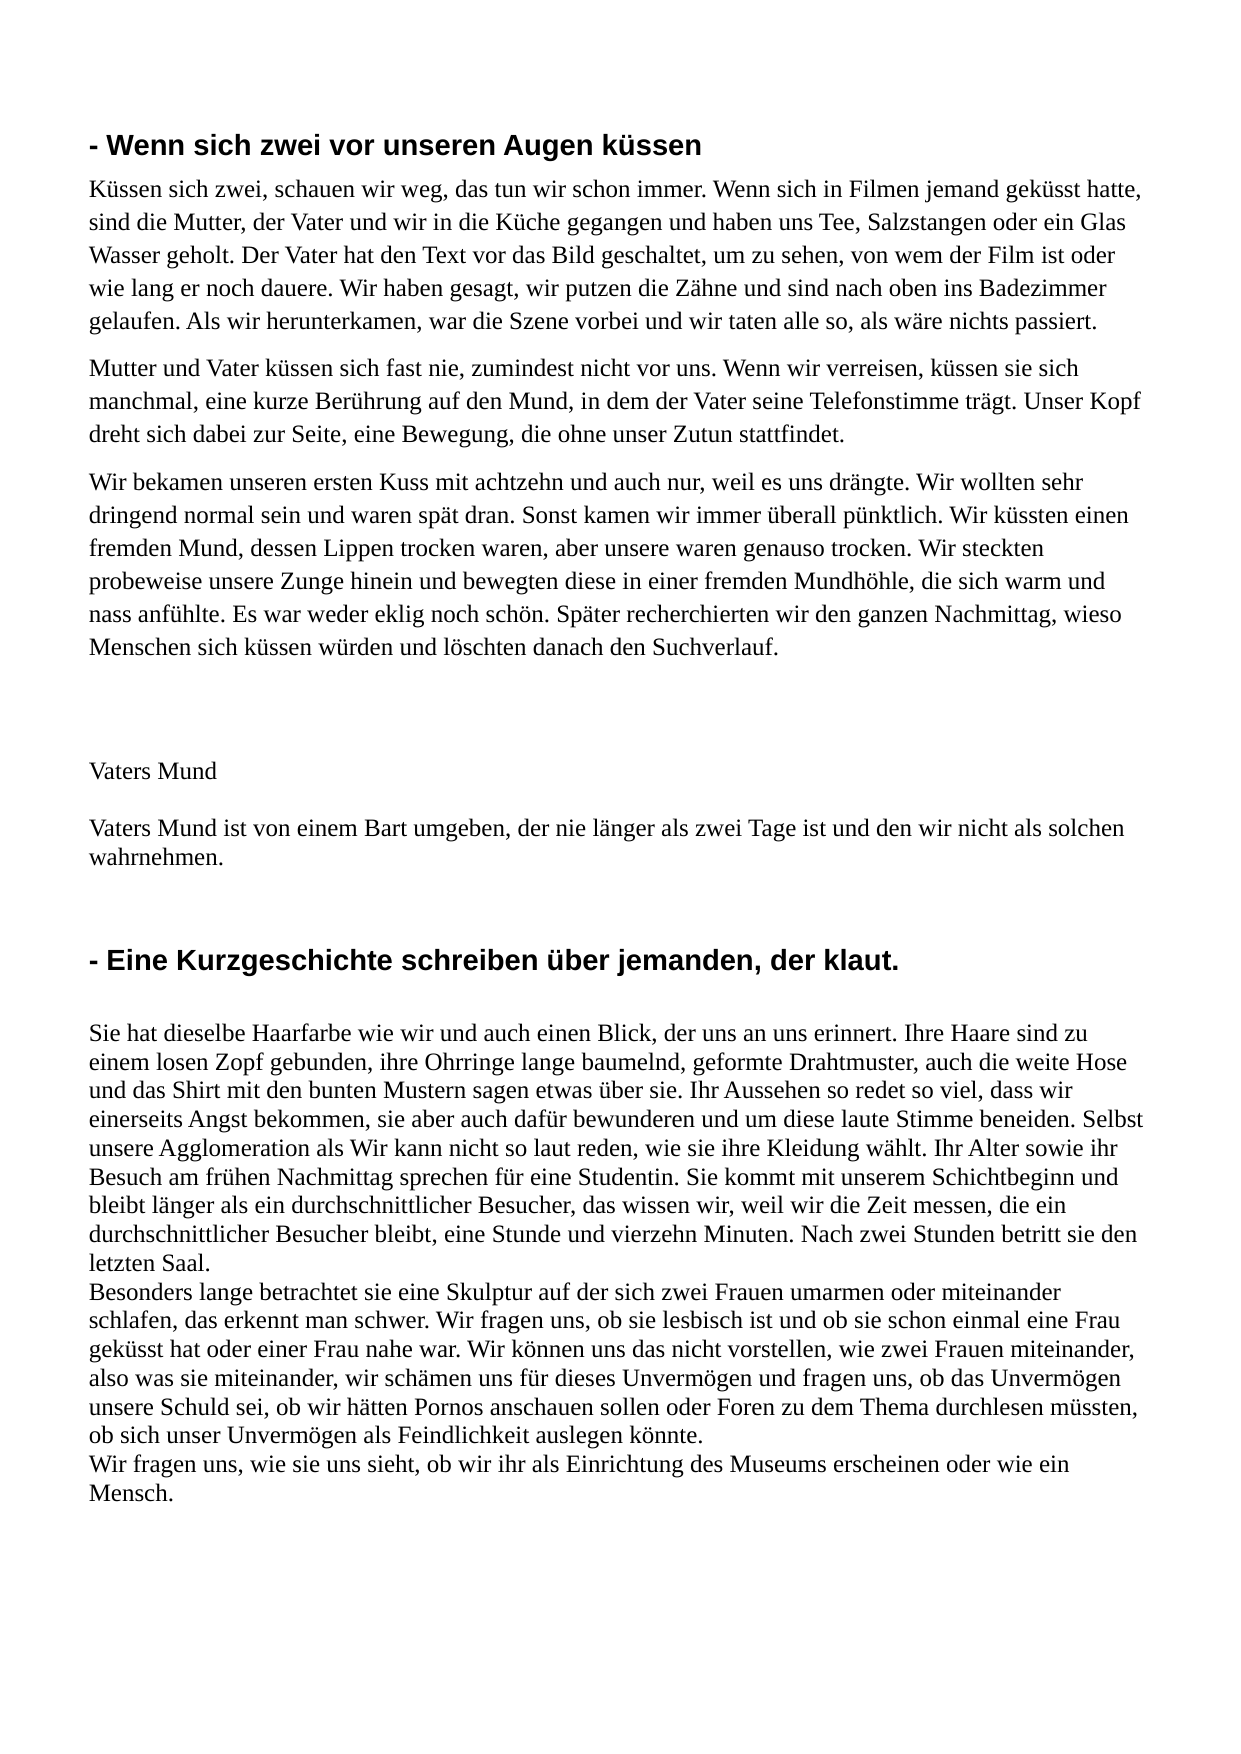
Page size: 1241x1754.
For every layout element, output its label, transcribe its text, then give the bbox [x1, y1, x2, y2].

text Sie hat dieselbe Haarfarbe wie wir und auch einen Blick, der uns an uns erinnert. Ihre Haare sind zu einem losen Zopf gebunden, ihre Ohrringe lange baumelnd, geformte Drahtmuster, auch die weite Hose und das Shirt mit den bunten Mustern sagen etwas über sie. Ihr Aussehen so redet so viel, dass wir einerseits Angst bekommen, sie aber auch dafür bewunderen und um diese laute Stimme beneiden. Selbst unsere Agglomeration als Wir kann nicht so laut reden, wie sie ihre Kleidung wählt. Ihr Alter sowie ihr Besuch am frühen Nachmittag sprechen für eine Studentin. Sie kommt mit unserem Schichtbeginn und bleibt länger als ein durchschnittlicher Besucher, das wissen wir, weil wir die Zeit messen, die ein durchschnittlicher Besucher bleibt, eine Stunde und vierzehn Minuten. Nach zwei Stunden betritt sie den letzten Saal. [88, 1018, 1151, 1277]
text Wir bekamen unseren ersten Kuss mit achtzehn und auch nur, weil es uns drängte. Wir wollten sehr dringend normal sein und waren spät dran. Sonst kamen wir immer überall pünktlich. Wir küssten einen fremden Mund, dessen Lippen trocken waren, aber unsere waren genauso trocken. Wir steckten probeweise unsere Zunge hinein und bewegten diese in einer fremden Mundhöhle, die sich warm und nass anfühlte. Es war weder eklig noch schön. Später recherchierten wir den ganzen Nachmittag, wieso Menschen sich küssen würden und löschten danach den Suchverlauf. [88, 467, 1151, 661]
text Wir fragen uns, wie sie uns sieht, ob wir ihr als Einrichtung des Museums erscheinen oder wie ein Mensch. [88, 1449, 1151, 1507]
subtitle - Wenn sich zwei vor unseren Augen küssen [88, 128, 1151, 161]
text Mutter und Vater küssen sich fast nie, zumindest nicht vor uns. Wenn wir verreisen, küssen sie sich manchmal, eine kurze Berührung auf den Mund, in dem der Vater seine Telefonstimme trägt. Unser Kopf dreht sich dabei zur Seite, eine Bewegung, die ohne unser Zutun stattfindet. [88, 353, 1151, 448]
text Vaters Mund ist von einem Bart umgeben, der nie länger als zwei Tage ist und den wir nicht als solchen wahrnehmen. [88, 813, 1151, 871]
subtitle - Eine Kurzgeschichte schreiben über jemanden, der klaut. [88, 943, 1151, 977]
text Vaters Mund [88, 756, 1151, 785]
text Küssen sich zwei, schauen wir weg, das tun wir schon immer. Wenn sich in Filmen jemand geküsst hatte, sind die Mutter, der Vater und wir in die Küche gegangen und haben uns Tee, Salzstangen oder ein Glas Wasser geholt. Der Vater hat den Text vor das Bild geschaltet, um zu sehen, von wem der Film ist oder wie lang er noch dauere. Wir haben gesagt, wir putzen die Zähne und sind nach oben ins Badezimmer gelaufen. Als wir herunterkamen, war die Szene vorbei und wir taten alle so, als wäre nichts passiert. [88, 174, 1151, 334]
text Besonders lange betrachtet sie eine Skulptur auf der sich zwei Frauen umarmen oder miteinander schlafen, das erkennt man schwer. Wir fragen uns, ob sie lesbisch ist und ob sie schon einmal eine Frau geküsst hat oder einer Frau nahe war. Wir können uns das nicht vorstellen, wie zwei Frauen miteinander, also was sie miteinander, wir schämen uns für dieses Unvermögen und fragen uns, ob das Unvermögen unsere Schuld sei, ob wir hätten Pornos anschauen sollen oder Foren zu dem Thema durchlesen müssten, ob sich unser Unvermögen als Feindlichkeit auslegen könnte. [88, 1277, 1151, 1449]
